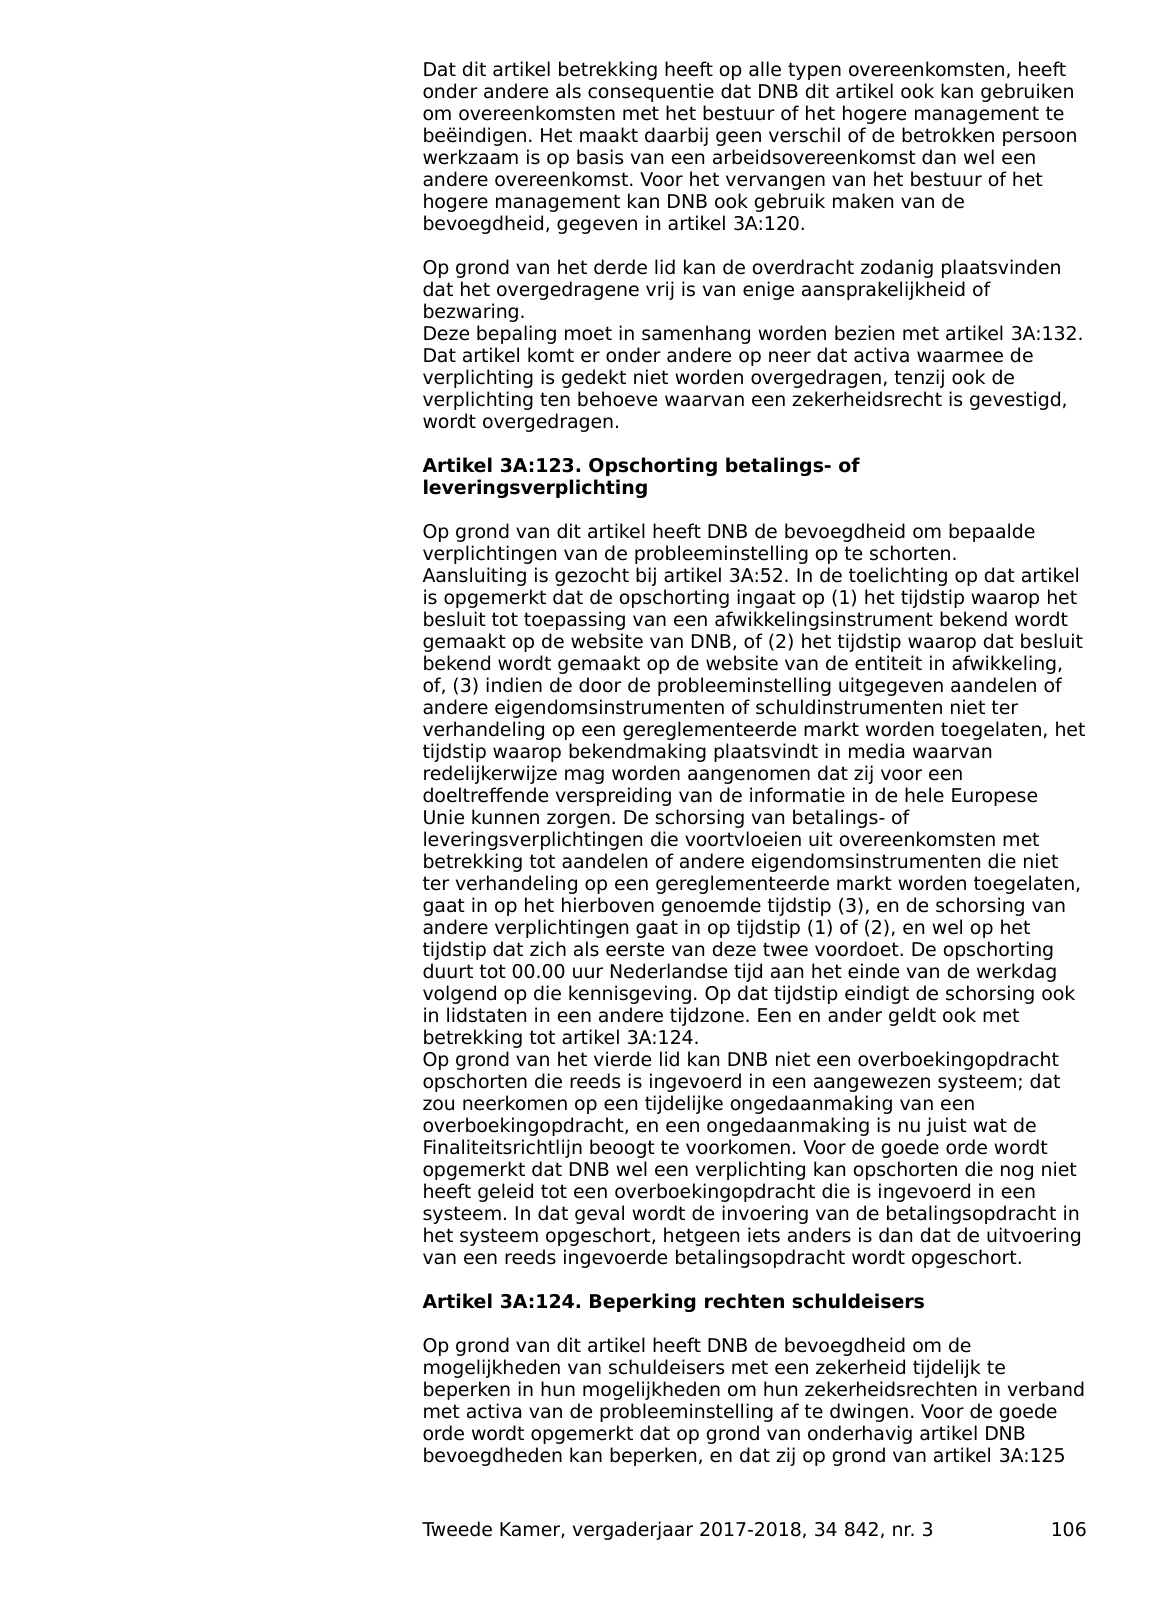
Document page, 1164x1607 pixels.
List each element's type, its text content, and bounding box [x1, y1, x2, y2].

subtitle Artikel 3A:124. Beperking rechten schuldeisers [422, 1291, 1087, 1313]
subtitle Artikel 3A:123. Opschorting betalings- of leveringsverplichting [422, 455, 1087, 499]
text Deze bepaling moet in samenhang worden bezien met artikel 3A:132. Dat artikel komt er onder andere op neer dat activa waarmee de verplichting is gedekt niet worden overgedragen, tenzij ook de verplichting ten behoeve waarvan een zekerheidsrecht is gevestigd, wordt overgedragen. [422, 323, 1087, 433]
text Op grond van dit artikel heeft DNB de bevoegdheid om bepaalde verplichtingen van de probleeminstelling op te schorten. [422, 521, 1087, 565]
text Op grond van het vierde lid kan DNB niet een overboekingopdracht opschorten die reeds is ingevoerd in een aangewezen systeem; dat zou neerkomen op een tijdelijke ongedaanmaking van een overboekingopdracht, en een ongedaanmaking is nu juist wat de Finaliteitsrichtlijn beoogt te voorkomen. Voor de goede orde wordt opgemerkt dat DNB wel een verplichting kan opschorten die nog niet heeft geleid tot een overboekingopdracht die is ingevoerd in een systeem. In dat geval wordt de invoering van de betalingsopdracht in het systeem opgeschort, hetgeen iets anders is dan dat de uitvoering van een reeds ingevoerde betalingsopdracht wordt opgeschort. [422, 1049, 1087, 1268]
text Op grond van het derde lid kan de overdracht zodanig plaatsvinden dat het overgedragene vrij is van enige aansprakelijkheid of bezwaring. [422, 257, 1087, 323]
text Op grond van dit artikel heeft DNB de bevoegdheid om de mogelijkheden van schuldeisers met een zekerheid tijdelijk te beperken in hun mogelijkheden om hun zekerheidsrechten in verband met activa van de probleeminstelling af te dwingen. Voor de goede orde wordt opgemerkt dat op grond van onderhavig artikel DNB bevoegdheden kan beperken, en dat zij op grond van artikel 3A:125 [422, 1335, 1087, 1467]
text Aansluiting is gezocht bij artikel 3A:52. In de toelichting op dat artikel is opgemerkt dat de opschorting ingaat op (1) het tijdstip waarop het besluit tot toepassing van een afwikkelingsinstrument bekend wordt gemaakt op de website van DNB, of (2) het tijdstip waarop dat besluit bekend wordt gemaakt op de website van de entiteit in afwikkeling, of, (3) indien de door de probleeminstelling uitgegeven aandelen of andere eigendomsinstrumenten of schuldinstrumenten niet ter verhandeling op een gereglementeerde markt worden toegelaten, het tijdstip waarop bekendmaking plaatsvindt in media waarvan redelijkerwijze mag worden aangenomen dat zij voor een doeltreffende verspreiding van de informatie in de hele Europese Unie kunnen zorgen. De schorsing van betalings- of leveringsverplichtingen die voortvloeien uit overeenkomsten met betrekking tot aandelen of andere eigendomsinstrumenten die niet ter verhandeling op een gereglementeerde markt worden toegelaten, gaat in op het hierboven genoemde tijdstip (3), en de schorsing van andere verplichtingen gaat in op tijdstip (1) of (2), en wel op het tijdstip dat zich als eerste van deze twee voordoet. De opschorting duurt tot 00.00 uur Nederlandse tijd aan het einde van de werkdag volgend op die kennisgeving. Op dat tijdstip eindigt de schorsing ook in lidstaten in een andere tijdzone. Een en ander geldt ook met betrekking tot artikel 3A:124. [422, 565, 1087, 1049]
text Dat dit artikel betrekking heeft op alle typen overeenkomsten, heeft onder andere als consequentie dat DNB dit artikel ook kan gebruiken om overeenkomsten met het bestuur of het hogere management te beëindigen. Het maakt daarbij geen verschil of de betrokken persoon werkzaam is op basis van een arbeidsovereenkomst dan wel een andere overeenkomst. Voor het vervangen van het bestuur of het hogere management kan DNB ook gebruik maken van de bevoegdheid, gegeven in artikel 3A:120. [422, 59, 1087, 235]
